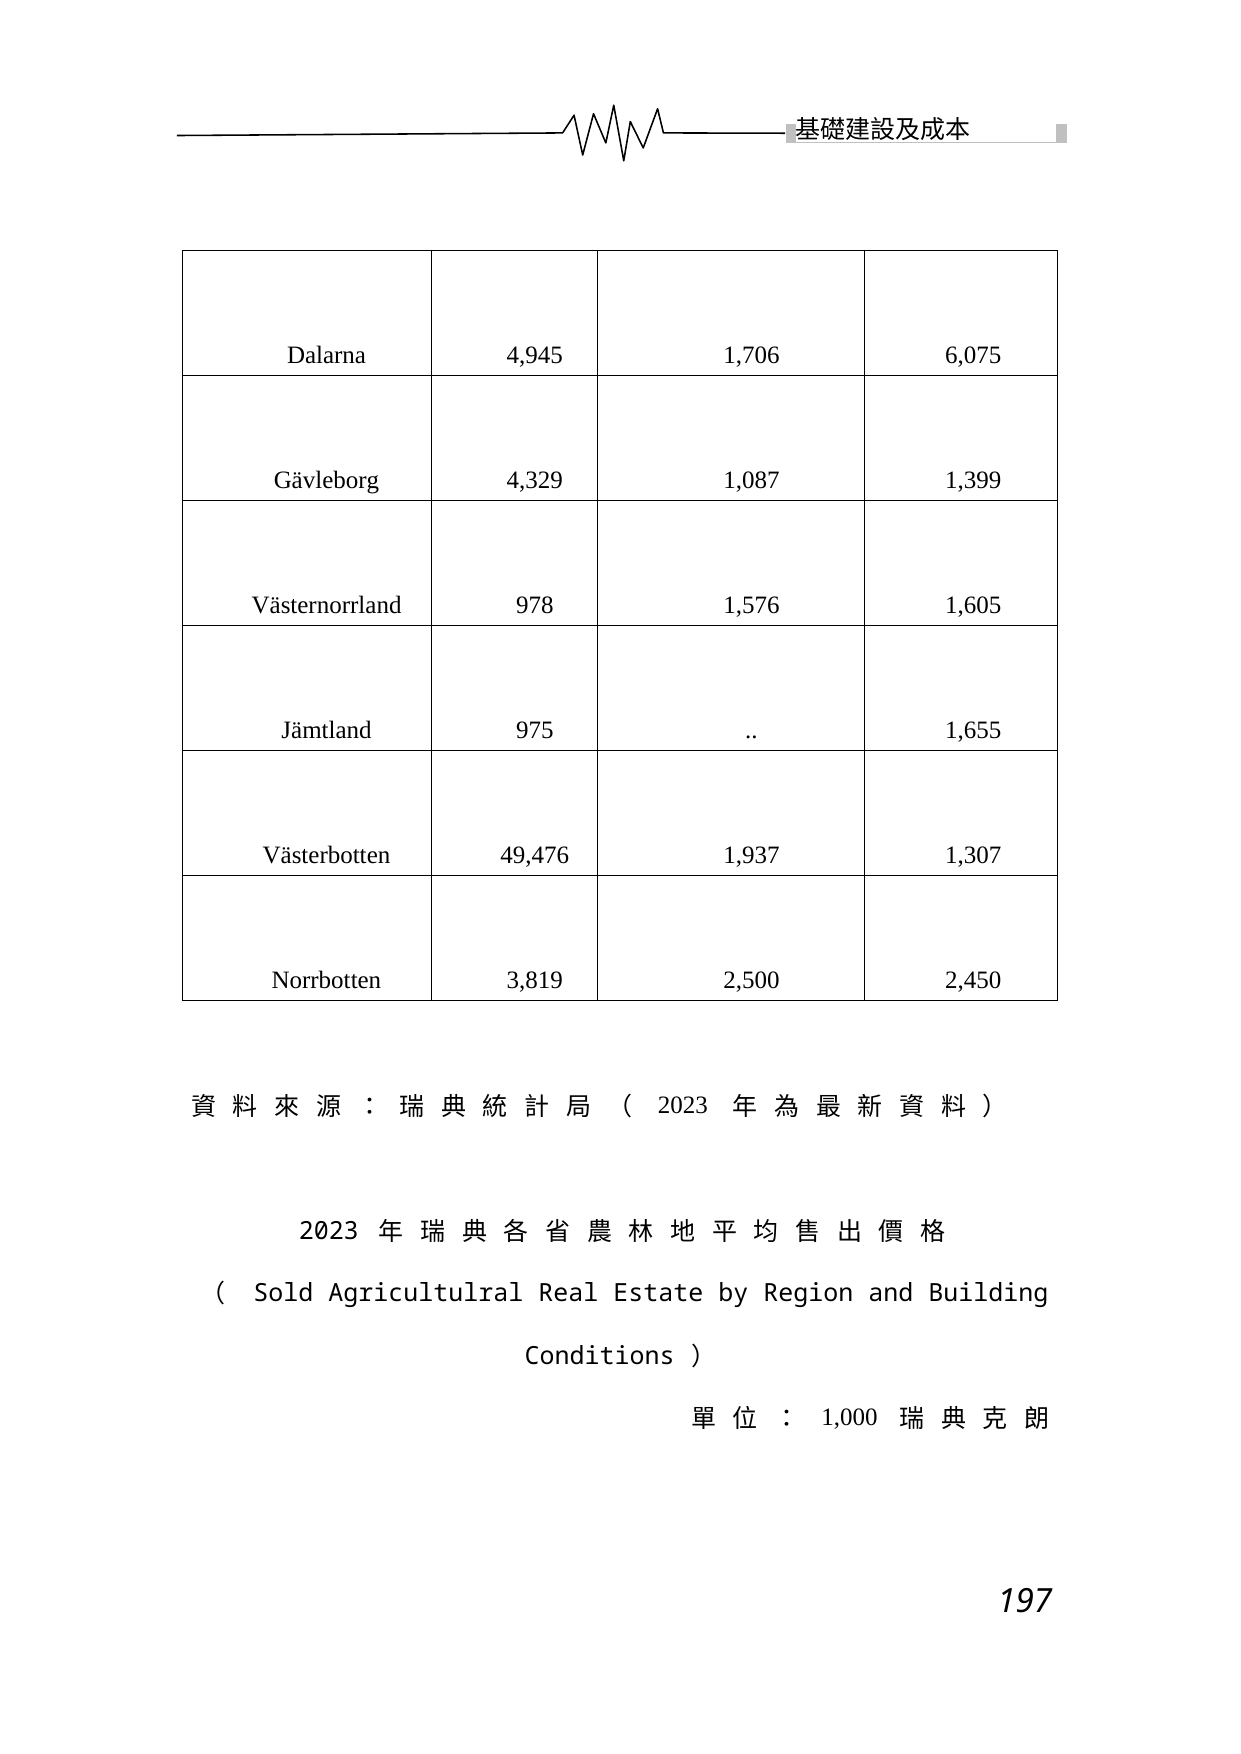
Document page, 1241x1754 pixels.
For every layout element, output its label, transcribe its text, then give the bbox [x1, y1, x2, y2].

table_cell 978 [432, 501, 597, 625]
table_cell 975 [432, 626, 597, 750]
text 2023年瑞典各省農林地平均售出價格 （Sold Agricultulral Real Estate by Region and Building Conditions） [183, 1188, 1058, 1375]
table_cell 6,075 [865, 251, 1057, 375]
table_cell 1,399 [865, 376, 1057, 500]
table_cell 3,819 [432, 876, 597, 1000]
text 資料來源：瑞典統計局（2023年為最新資料） [183, 1063, 1058, 1125]
table_cell 1,307 [865, 751, 1057, 875]
table_cell 4,329 [432, 376, 597, 500]
table_cell Västernorrland [183, 501, 431, 625]
table_cell Norrbotten [183, 876, 431, 1000]
table_cell 1,605 [865, 501, 1057, 625]
table_cell 1,576 [598, 501, 864, 625]
table_cell 1,706 [598, 251, 864, 375]
table_cell Västerbotten [183, 751, 431, 875]
text 單位：1,000瑞典克朗 [183, 1375, 1058, 1438]
table_cell 4,945 [432, 251, 597, 375]
table_cell 1,087 [598, 376, 864, 500]
table_cell 2,450 [865, 876, 1057, 1000]
table_cell 1,937 [598, 751, 864, 875]
table_cell Jämtland [183, 626, 431, 750]
table_cell 1,655 [865, 626, 1057, 750]
table_cell 2,500 [598, 876, 864, 1000]
table_cell Dalarna [183, 251, 431, 375]
table_cell .. [598, 626, 864, 750]
table_cell Gävleborg [183, 376, 431, 500]
table_cell 49,476 [432, 751, 597, 875]
